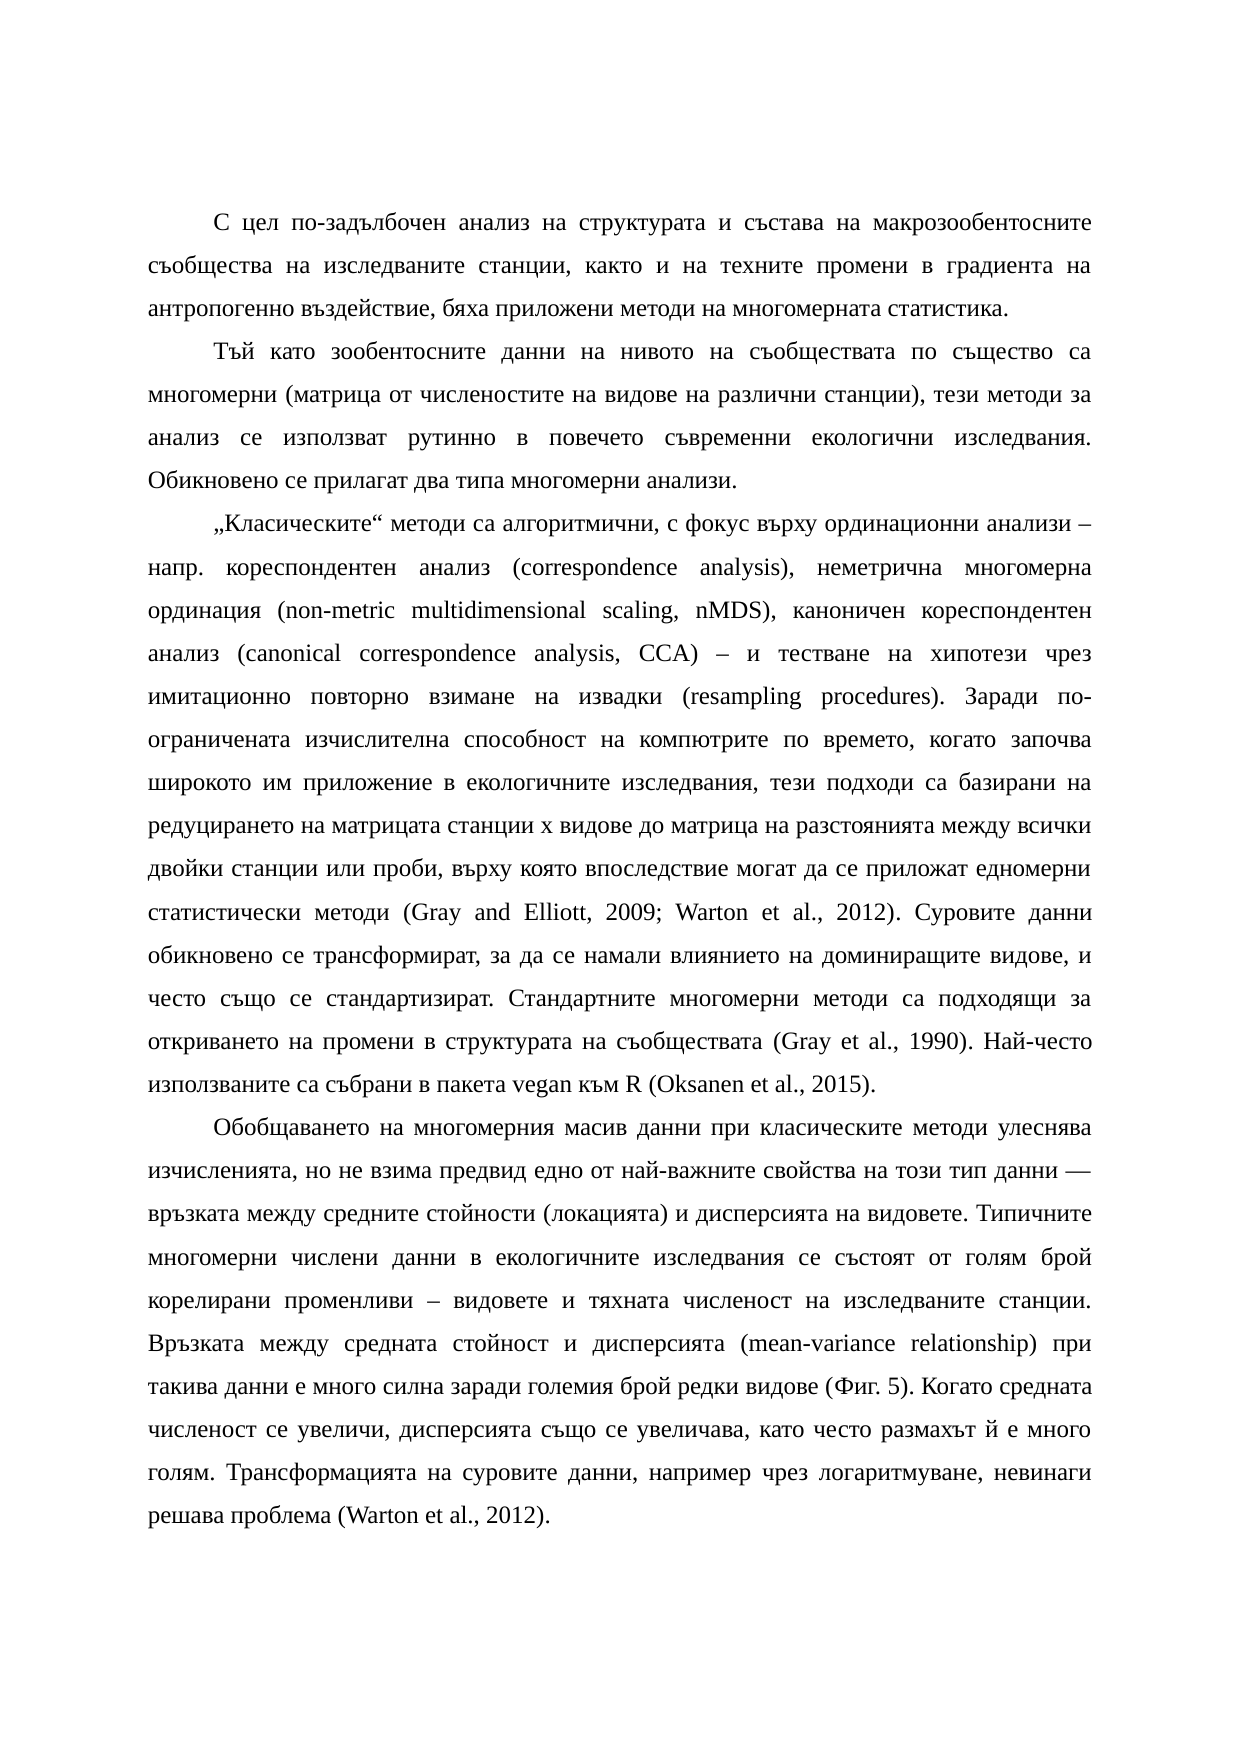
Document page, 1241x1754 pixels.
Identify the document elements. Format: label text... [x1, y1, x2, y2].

text Тъй като зообентосните данни на нивото на съобществата по същество са многомерни (матрица от численостите на видове на различни станции), тези методи за анализ се използват рутинно в повечето съвременни екологични изследвания. Обикновено се прилагат два типа многомерни анализи. [148, 336, 1093, 494]
text „Класическите“ методи са алгоритмични, с фокус върху ординационни анализи – напр. кореспондентен анализ (correspondence analysis), неметрична многомерна ординация (non-metric multidimensional scaling, nMDS), каноничен кореспондентен анализ (canonical correspondence analysis, CCA) – и тестване на хипотези чрез имитационно повторно взимане на извадки (resampling procedures). Заради по-ограничената изчислителна способност на компютрите по времето, когато започва широкото им приложение в екологичните изследвания, тези подходи са базирани на редуцирането на матрицата станции х видове до матрица на разстоянията между всички двойки станции или проби, върху която впоследствие могат да се приложат едномерни статистически методи (Gray and Elliott, 2009; Warton et al., 2012). Суровите данни обикновено се трансформират, за да се намали влиянието на доминиращите видове, и често също се стандартизират. Стандартните многомерни методи са подходящи за откриването на промени в структурата на съобществата (Gray et al., 1990). Най-често използваните са събрани в пакета vegan към R (Oksanen et al., 2015). [148, 508, 1093, 1098]
text Обобщаването на многомерния масив данни при класическите методи улеснява изчисленията, но не взима предвид едно от най-важните свойства на този тип данни — връзката между средните стойности (локацията) и дисперсията на видовете. Типичните многомерни числени данни в екологичните изследвания се състоят от голям брой корелирани променливи – видовете и тяхната численост на изследваните станции. Връзката между средната стойност и дисперсията (mean-variance relationship) при такива данни е много силна заради големия брой редки видове (Фиг. 5). Когато средната численост се увеличи, дисперсията също се увеличава, като често размахът й е много голям. Трансформацията на суровите данни, например чрез логаритмуване, невинаги решава проблема (Warton et al., 2012). [148, 1112, 1093, 1529]
text С цел по-задълбочен анализ на структурата и състава на макрозообентосните съобщества на изследваните станции, както и на техните промени в градиента на антропогенно въздействие, бяха приложени методи на многомерната статистика. [148, 207, 1093, 322]
